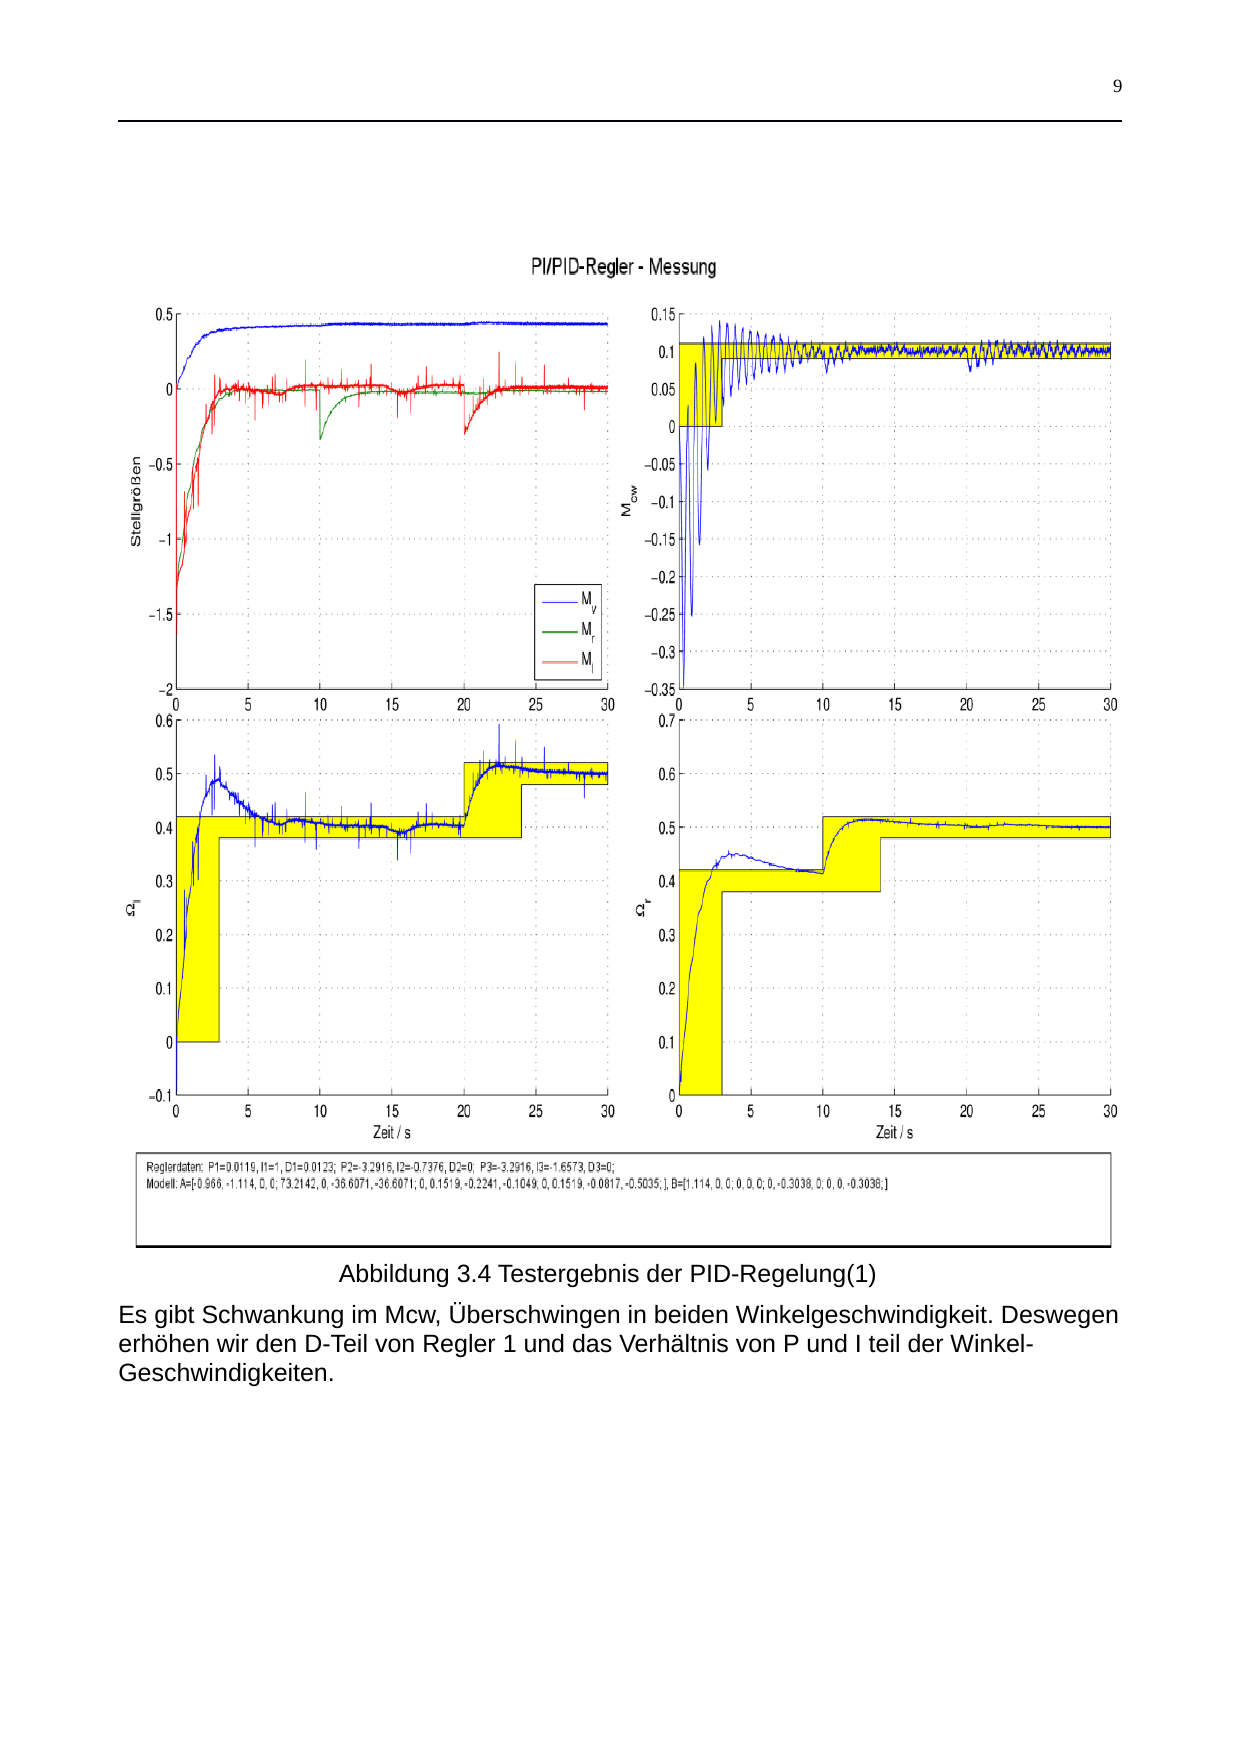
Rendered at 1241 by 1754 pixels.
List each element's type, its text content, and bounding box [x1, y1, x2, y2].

title Es gibt Schwankung im Mcw, Überschwingen in beiden Winkelgeschwindigkeit. Deswegen erhöhen wir den D-Teil von Regler 1 und das Verhältnis von P und I teil der Winkel-Geschwindigkeiten. [118, 1300, 1122, 1386]
picture [118, 243, 1122, 1248]
title Abbildung 3.4 Testergebnis der PID-Regelung(1) [118, 1259, 1122, 1288]
